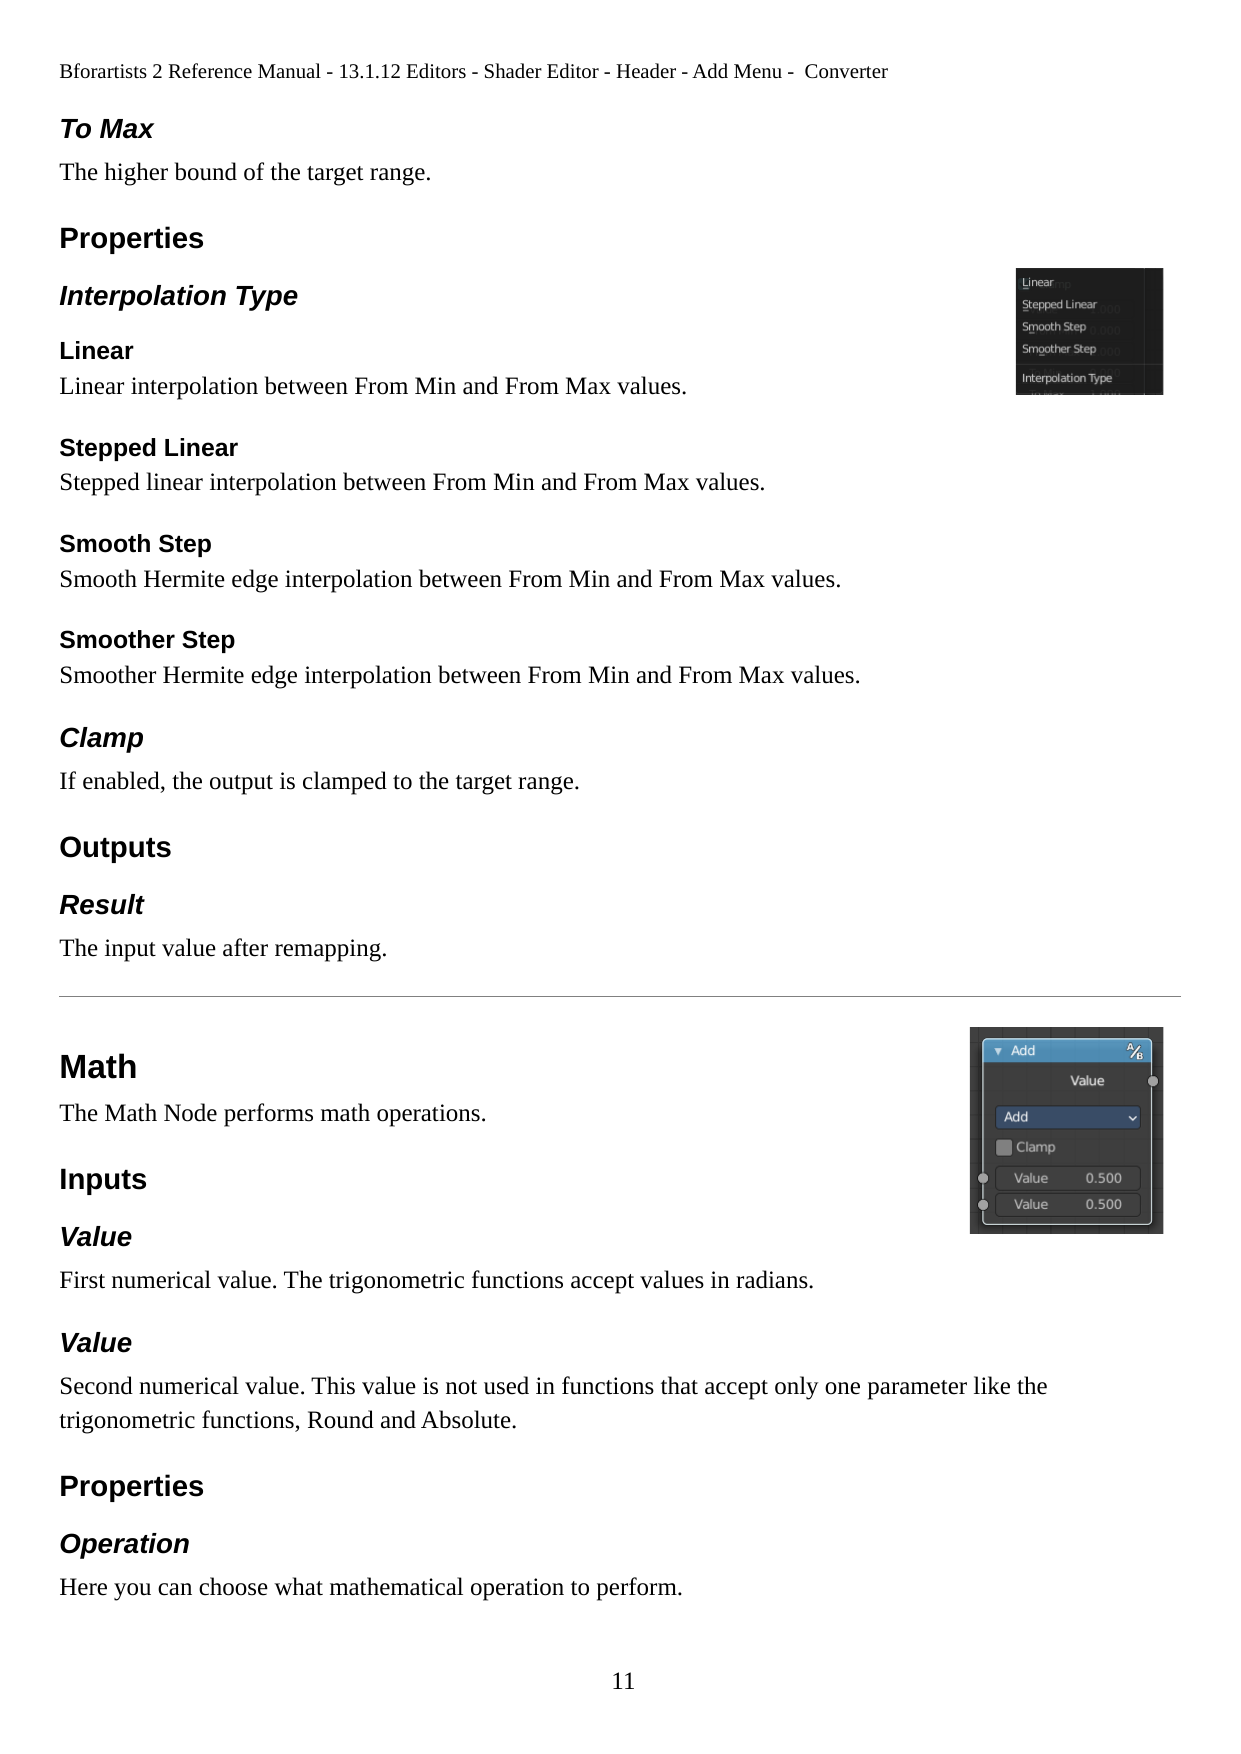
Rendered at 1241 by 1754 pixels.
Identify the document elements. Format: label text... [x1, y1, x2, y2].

subtitle Inputs [59, 1162, 969, 1195]
subtitle Smoother Step [59, 625, 1181, 654]
subtitle Clamp [59, 722, 1181, 753]
subtitle Result [59, 888, 1181, 920]
text Smoother Hermite edge interpolation between From Min and From Max values. [59, 660, 1181, 689]
text If enabled, the output is clamped to the target range. [59, 766, 1181, 795]
picture [969, 1027, 1164, 1234]
text Linear interpolation between From Min and From Max values. [59, 371, 1181, 400]
subtitle Properties [59, 1469, 1181, 1503]
subtitle Outputs [59, 830, 1181, 863]
subtitle Stepped Linear [59, 433, 1181, 461]
text The Math Node performs math operations. [59, 1098, 969, 1127]
subtitle [1164, 1047, 1181, 1086]
subtitle [1164, 336, 1181, 365]
text Smooth Hermite edge interpolation between From Min and From Max values. [59, 564, 1181, 592]
subtitle Smooth Step [59, 529, 1181, 557]
subtitle Interpolation Type [59, 279, 1015, 311]
text The input value after remapping. [59, 933, 1181, 962]
subtitle Math [59, 1047, 969, 1086]
subtitle [1164, 279, 1181, 311]
subtitle [1164, 1162, 1181, 1195]
subtitle Linear [59, 336, 1015, 365]
subtitle Value [59, 1220, 1181, 1252]
picture [1015, 268, 1164, 395]
subtitle Properties [59, 221, 1181, 254]
text The higher bound of the target range. [59, 157, 1181, 186]
text First numerical value. The trigonometric functions accept values in radians. [59, 1265, 1181, 1293]
subtitle To Max [59, 113, 1181, 144]
subtitle Operation [59, 1528, 1181, 1559]
text Stepped linear interpolation between From Min and From Max values. [59, 467, 1181, 496]
text Here you can choose what mathematical operation to perform. [59, 1572, 1181, 1601]
text Second numerical value. This value is not used in functions that accept only one parameter like the trigonometric functions, Round and Absolute. [59, 1371, 1181, 1434]
subtitle Value [59, 1326, 1181, 1358]
